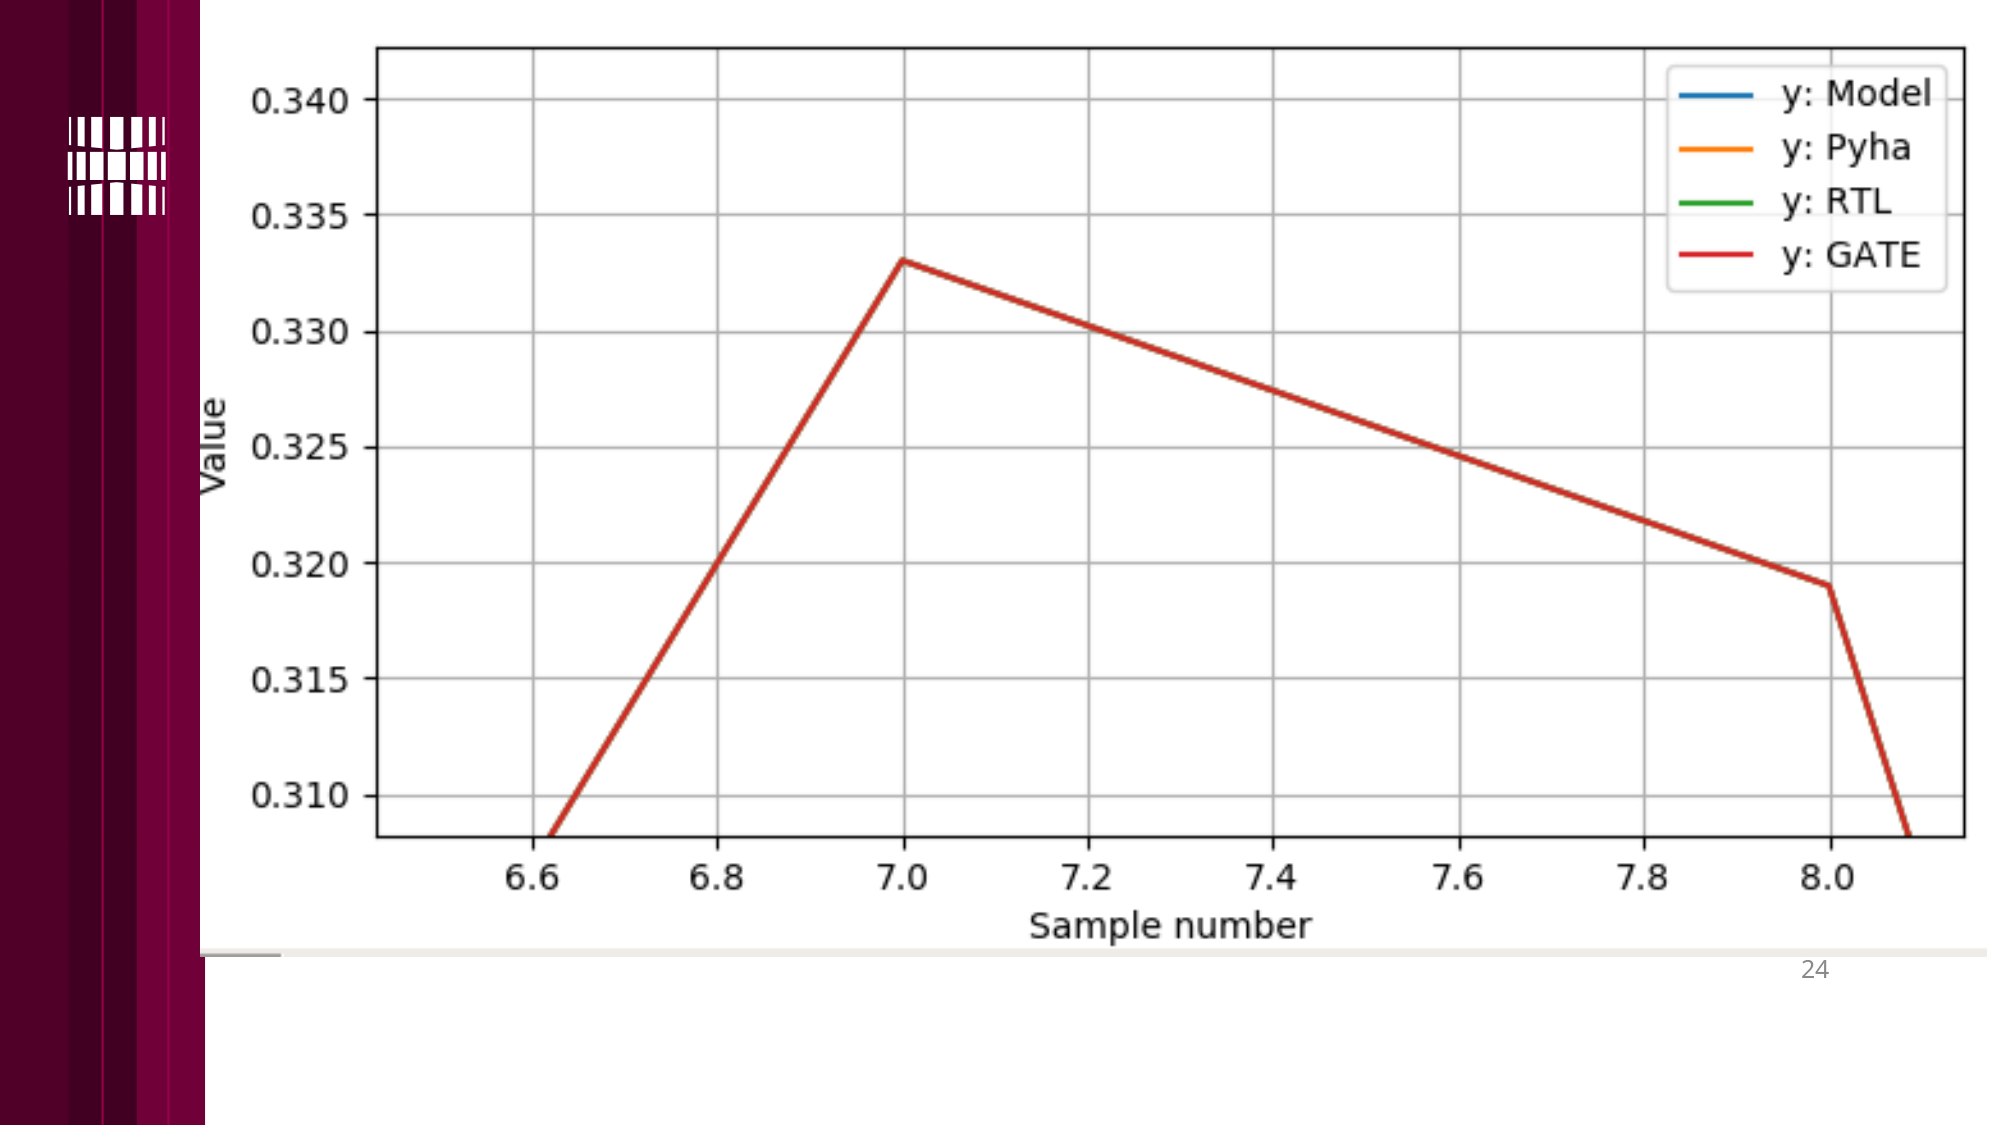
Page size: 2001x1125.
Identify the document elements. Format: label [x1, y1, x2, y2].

picture [200, 0, 1987, 957]
